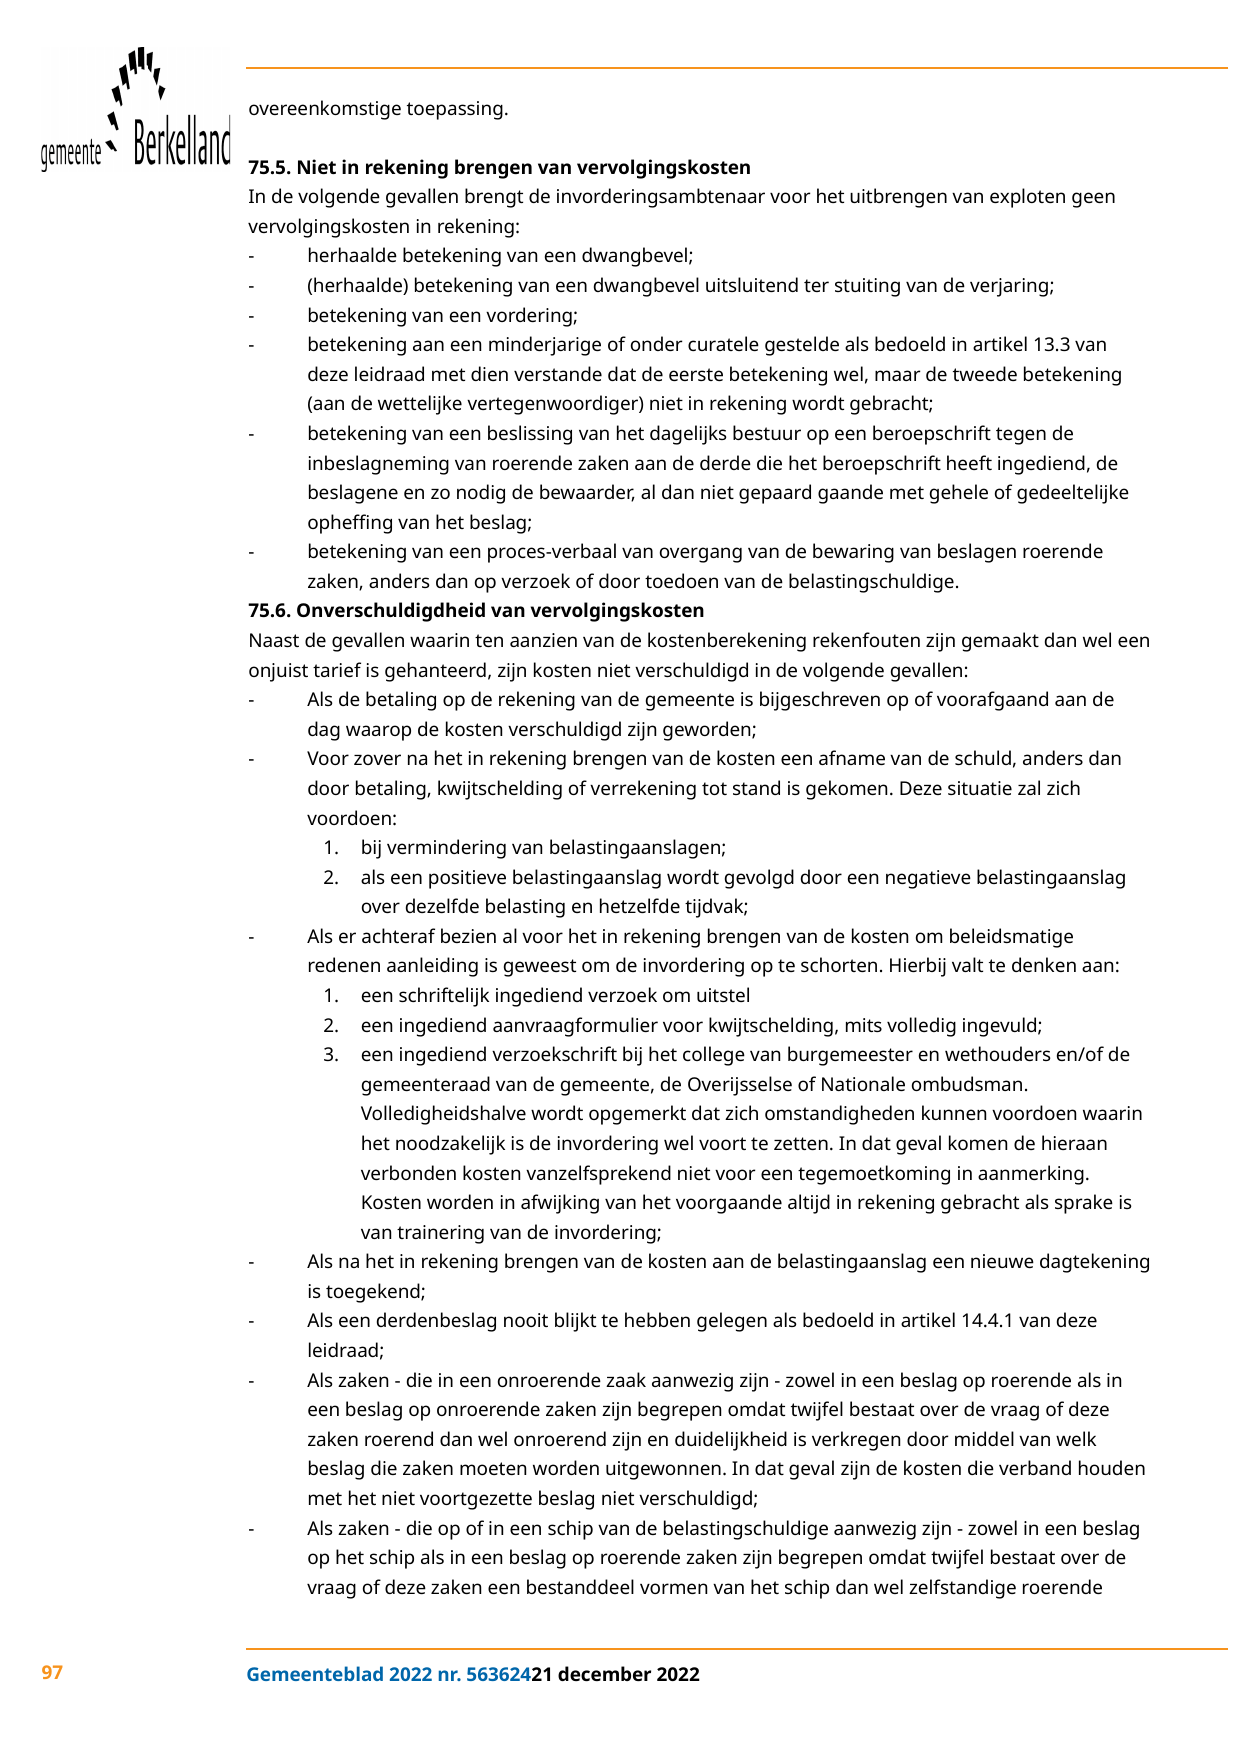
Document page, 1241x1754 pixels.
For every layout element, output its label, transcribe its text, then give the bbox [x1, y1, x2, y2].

list een schriftelijk ingediend verzoek om uitstel [323, 982, 1152, 1008]
list Als na het in rekening brengen van de kosten aan de belastingaanslag een nieuwe dagtekening is toegekend; [248, 1248, 1152, 1304]
text Naast de gevallen waarin ten aanzien van de kostenberekening rekenfouten zijn gemaakt dan wel een onjuist tarief is gehanteerd, zijn kosten niet verschuldigd in de volgende gevallen: [248, 627, 1152, 683]
list Kosten worden in afwijking van het voorgaande altijd in rekening gebracht als sprake is van trainering van de invordering; [323, 1189, 1152, 1245]
text overeenkomstige toepassing. [248, 95, 1152, 121]
list Als de betaling op de rekening van de gemeente is bijgeschreven op of voorafgaand aan de dag waarop de kosten verschuldigd zijn geworden; [248, 686, 1152, 742]
list Voor zover na het in rekening brengen van de kosten een afname van de schuld, anders dan door betaling, kwijtschelding of verrekening tot stand is gekomen. Deze situatie zal zich voordoen: [248, 746, 1152, 831]
list herhaalde betekening van een dwangbevel; [248, 243, 1152, 268]
list als een positieve belastingaanslag wordt gevolgd door een negatieve belastingaanslag over dezelfde belasting en hetzelfde tijdvak; [323, 864, 1152, 919]
list Als zaken - die in een onroerende zaak aanwezig zijn - zowel in een beslag op roerende als in een beslag op onroerende zaken zijn begrepen omdat twijfel bestaat over de vraag of deze zaken roerend dan wel onroerend zijn en duidelijkheid is verkregen door middel van welk beslag die zaken moeten worden uitgewonnen. In dat geval zijn de kosten die verband houden met het niet voortgezette beslag niet verschuldigd; [248, 1367, 1152, 1511]
text 75.6. Onverschuldigdheid van vervolgingskosten [248, 598, 1152, 623]
list betekening van een beslissing van het dagelijks bestuur op een beroepschrift tegen de inbeslagneming van roerende zaken aan de derde die het beroepschrift heeft ingediend, de beslagene en zo nodig de bewaarder, al dan niet gepaard gaande met gehele of gedeeltelijke opheffing van het beslag; [248, 420, 1152, 535]
list betekening van een vordering; [248, 302, 1152, 328]
text 75.5. Niet in rekening brengen van vervolgingskosten [248, 154, 1152, 180]
text In de volgende gevallen brengt de invorderingsambtenaar voor het uitbrengen van exploten geen vervolgingskosten in rekening: [248, 183, 1152, 239]
list betekening aan een minderjarige of onder curatele gestelde als bedoeld in artikel 13.3 van deze leidraad met dien verstande dat de eerste betekening wel, maar de tweede betekening (aan de wettelijke vertegenwoordiger) niet in rekening wordt gebracht; [248, 331, 1152, 416]
list bij vermindering van belastingaanslagen; [323, 834, 1152, 860]
picture [41, 47, 231, 172]
list een ingediend aanvraagformulier voor kwijtschelding, mits volledig ingevuld; [323, 1012, 1152, 1038]
list Als zaken - die op of in een schip van de belastingschuldige aanwezig zijn - zowel in een beslag op het schip als in een beslag op roerende zaken zijn begrepen omdat twijfel bestaat over de vraag of deze zaken een bestanddeel vormen van het schip dan wel zelfstandige roerende [248, 1515, 1152, 1600]
list een ingediend verzoekschrift bij het college van burgemeester en wethouders en/of de gemeenteraad van de gemeente, de Overijsselse of Nationale ombudsman. [323, 1041, 1152, 1097]
list betekening van een proces-verbaal van overgang van de bewaring van beslagen roerende zaken, anders dan op verzoek of door toedoen van de belastingschuldige. [248, 538, 1152, 594]
list Als er achteraf bezien al voor het in rekening brengen van de kosten om beleidsmatige redenen aanleiding is geweest om de invordering op te schorten. Hierbij valt te denken aan: [248, 923, 1152, 978]
list Volledigheidshalve wordt opgemerkt dat zich omstandigheden kunnen voordoen waarin het noodzakelijk is de invordering wel voort te zetten. In dat geval komen de hieraan verbonden kosten vanzelfsprekend niet voor een tegemoetkoming in aanmerking. [323, 1101, 1152, 1186]
list Als een derdenbeslag nooit blijkt te hebben gelegen als bedoeld in artikel 14.4.1 van deze leidraad; [248, 1308, 1152, 1363]
list (herhaalde) betekening van een dwangbevel uitsluitend ter stuiting van de verjaring; [248, 272, 1152, 298]
